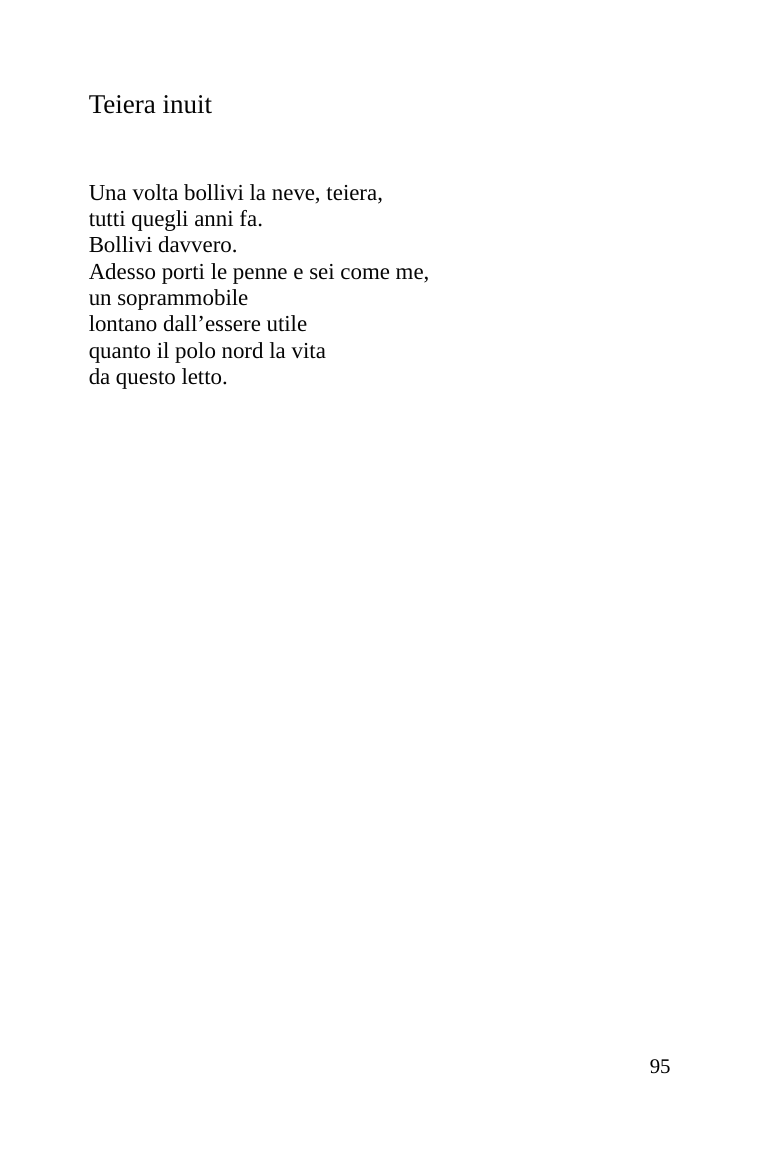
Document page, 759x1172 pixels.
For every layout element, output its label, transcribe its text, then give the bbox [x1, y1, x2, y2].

text tutti quegli anni fa. [88, 205, 670, 231]
text Bollivi davvero. [88, 231, 670, 258]
text Adesso porti le penne e sei come me, [88, 258, 670, 284]
text un soprammobile [88, 284, 670, 311]
text quanto il polo nord la vita [88, 337, 670, 363]
text lontano dall’essere utile [88, 311, 670, 337]
text Teiera inuit [88, 88, 670, 120]
text da questo letto. [88, 363, 670, 389]
text Una volta bollivi la neve, teiera, [88, 179, 670, 205]
